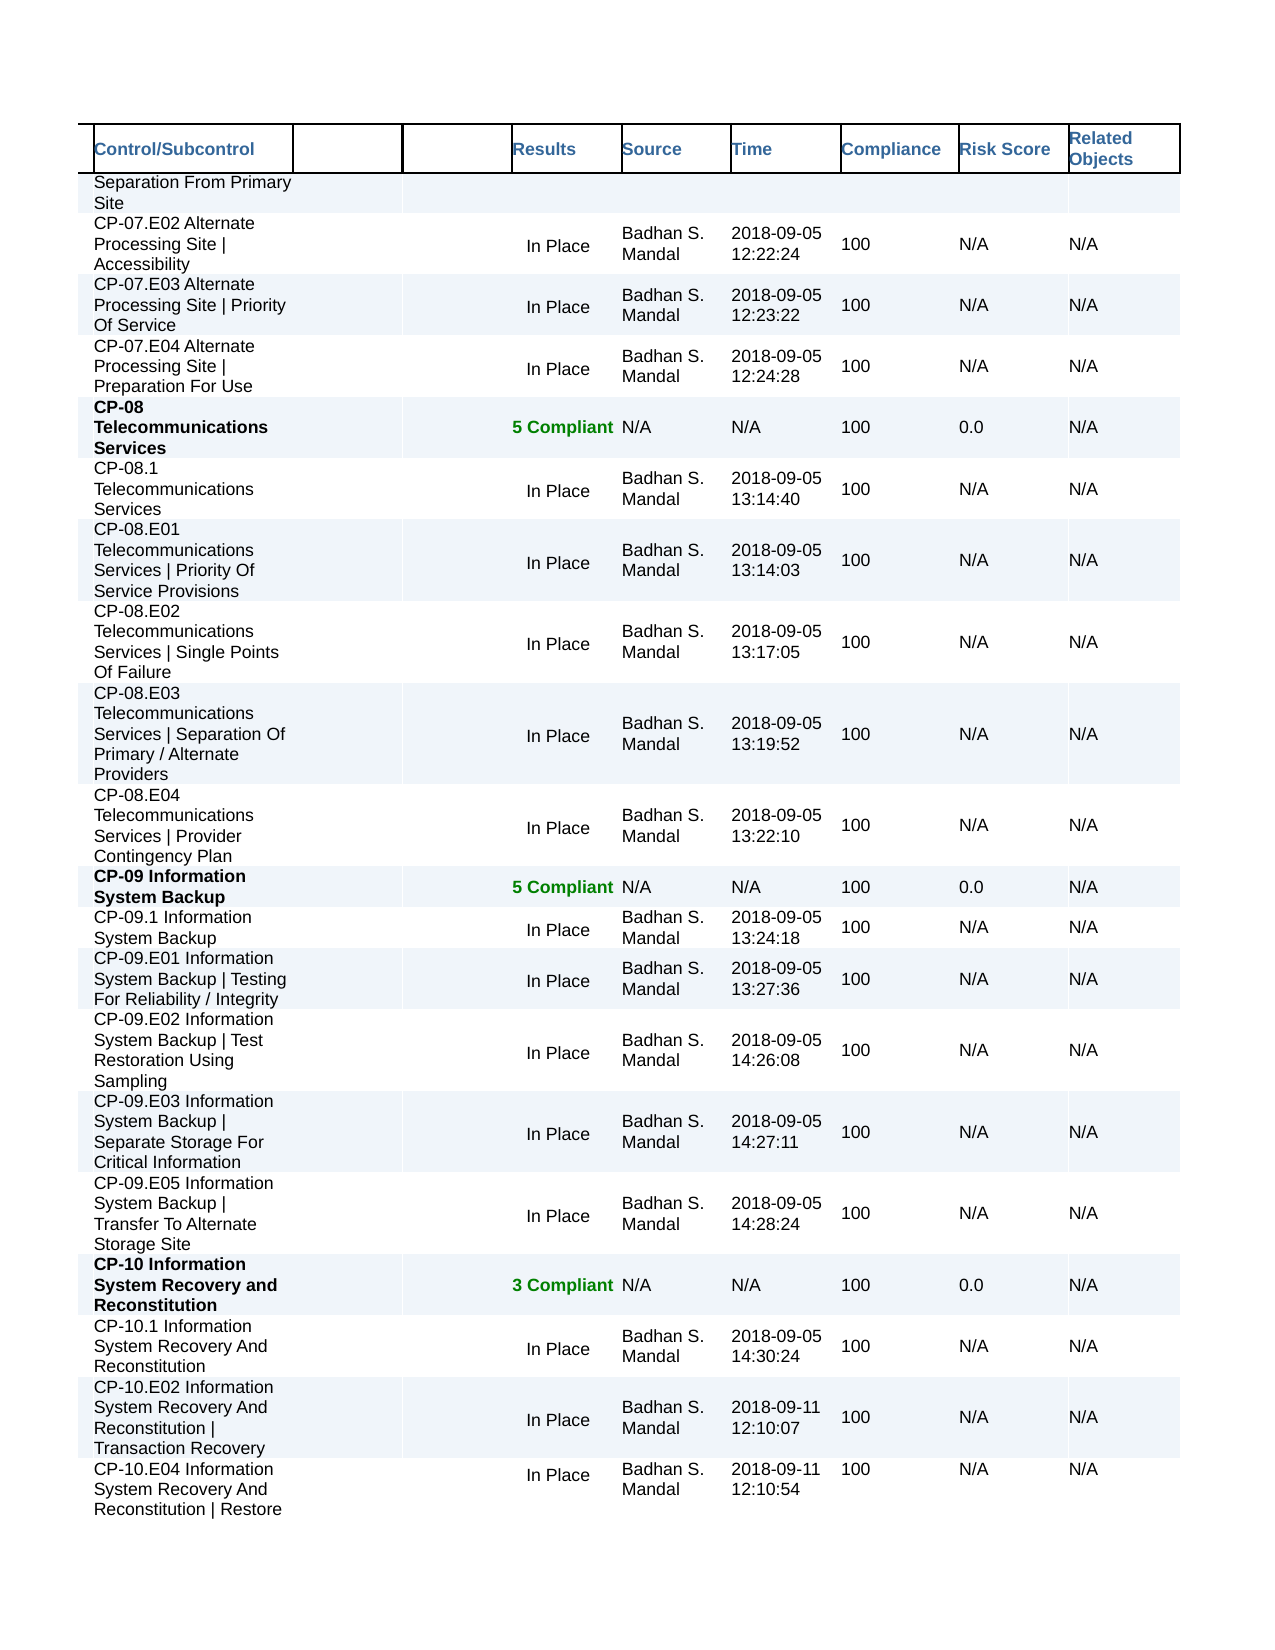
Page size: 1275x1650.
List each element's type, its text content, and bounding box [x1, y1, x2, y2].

table_cell 3 Compliant [512, 1254, 622, 1315]
table_cell N/A [1069, 1254, 1180, 1315]
table_cell [293, 519, 402, 601]
table_cell In Place [512, 1173, 622, 1254]
table_cell [293, 1254, 402, 1315]
table_cell 100 [841, 1377, 959, 1458]
table_cell N/A [959, 458, 1068, 519]
table_cell [78, 1254, 93, 1315]
table_cell 2018-09-11 12:10:07 [731, 1377, 841, 1458]
table_cell 100 [841, 1254, 959, 1315]
table_cell N/A [1069, 213, 1180, 274]
table_cell 100 [841, 601, 959, 682]
table_cell [78, 1377, 93, 1458]
table_cell [293, 174, 402, 213]
table_cell In Place [512, 601, 622, 682]
table_cell N/A [731, 866, 841, 907]
table_cell [293, 397, 402, 458]
table_cell Badhan S. Mandal [622, 1458, 731, 1519]
table_cell 100 [841, 1091, 959, 1172]
table_cell CP-07.E04 Alternate Processing Site | Preparation For Use [94, 335, 293, 397]
table_cell In Place [512, 948, 622, 1009]
table_cell CP-08.E03 Telecommunications Services | Separation Of Primary / Alternate Providers [94, 683, 293, 784]
table_cell 100 [841, 397, 959, 458]
table_cell Badhan S. Mandal [622, 1315, 731, 1377]
table_cell Badhan S. Mandal [622, 274, 731, 335]
table_cell In Place [512, 1377, 622, 1458]
table_cell Badhan S. Mandal [622, 213, 731, 274]
table_cell [78, 1173, 93, 1254]
table_cell Time [732, 125, 840, 172]
table_cell In Place [512, 683, 622, 784]
table_cell 2018-09-05 12:24:28 [731, 335, 841, 397]
table_cell N/A [1069, 948, 1180, 1009]
table_cell [78, 458, 93, 519]
table_cell Results [513, 125, 621, 172]
table_cell 100 [841, 519, 959, 601]
table_cell 2018-09-05 12:23:22 [731, 274, 841, 335]
table_cell 2018-09-05 14:30:24 [731, 1315, 841, 1377]
table_cell Source [623, 125, 730, 172]
table_cell Badhan S. Mandal [622, 335, 731, 397]
table_cell 100 [841, 907, 959, 948]
table_cell [293, 683, 402, 784]
table_cell [78, 274, 93, 335]
table_cell [78, 1091, 93, 1172]
table_cell Badhan S. Mandal [622, 1009, 731, 1091]
table_cell N/A [959, 1315, 1068, 1377]
table_cell [959, 174, 1068, 213]
table_cell N/A [959, 213, 1068, 274]
table_cell [403, 1091, 512, 1172]
table_cell [293, 1173, 402, 1254]
table_cell [293, 274, 402, 335]
table_cell Badhan S. Mandal [622, 683, 731, 784]
table_cell [78, 601, 93, 682]
table_cell 100 [841, 1315, 959, 1377]
table_cell [293, 866, 402, 907]
table_cell CP-10.E02 Information System Recovery And Reconstitution | Transaction Recovery [94, 1377, 293, 1458]
table_cell 0.0 [959, 866, 1068, 907]
table_cell Control/Subcontrol [95, 125, 292, 172]
table_cell In Place [512, 1315, 622, 1377]
table_cell 2018-09-05 12:22:24 [731, 213, 841, 274]
table_cell 2018-09-05 13:14:03 [731, 519, 841, 601]
table_cell N/A [959, 1173, 1068, 1254]
table_cell N/A [1069, 1315, 1180, 1377]
table_cell [293, 335, 402, 397]
table_cell Badhan S. Mandal [622, 1173, 731, 1254]
table_cell In Place [512, 274, 622, 335]
table_cell N/A [959, 1009, 1068, 1091]
table_cell Badhan S. Mandal [622, 519, 731, 601]
table_cell [78, 907, 93, 948]
table_cell [78, 174, 93, 213]
table_cell Separation From Primary Site [94, 174, 293, 213]
table_cell Badhan S. Mandal [622, 601, 731, 682]
table_cell [78, 683, 93, 784]
table_cell 100 [841, 866, 959, 907]
table_cell In Place [512, 907, 622, 948]
table_cell N/A [731, 397, 841, 458]
table_cell N/A [1069, 1377, 1180, 1458]
table_cell 2018-09-05 13:27:36 [731, 948, 841, 1009]
table_cell [293, 785, 402, 866]
table_cell [403, 948, 512, 1009]
table_cell In Place [512, 335, 622, 397]
table_cell CP-07.E02 Alternate Processing Site | Accessibility [94, 213, 293, 274]
table_cell N/A [1069, 397, 1180, 458]
table_cell [293, 1377, 402, 1458]
table_cell [731, 174, 841, 213]
table_cell N/A [622, 866, 731, 907]
table_cell [78, 948, 93, 1009]
table_cell In Place [512, 458, 622, 519]
table_cell 0.0 [959, 1254, 1068, 1315]
table_cell N/A [1069, 907, 1180, 948]
table_cell [403, 274, 512, 335]
table_cell 100 [841, 1458, 959, 1519]
table_cell [293, 1458, 402, 1519]
table_cell [403, 397, 512, 458]
table_cell In Place [512, 519, 622, 601]
table_cell Compliance [842, 125, 958, 172]
table_cell N/A [959, 601, 1068, 682]
table_cell [293, 1091, 402, 1172]
table_cell 2018-09-05 13:22:10 [731, 785, 841, 866]
table_cell [403, 1315, 512, 1377]
table_cell In Place [512, 1091, 622, 1172]
table_cell CP-09 Information System Backup [94, 866, 293, 907]
table_cell 100 [841, 785, 959, 866]
table_cell [293, 1315, 402, 1377]
table_cell N/A [1069, 1173, 1180, 1254]
table_cell 0.0 [959, 397, 1068, 458]
table_cell N/A [959, 1458, 1068, 1519]
table_cell 2018-09-05 14:26:08 [731, 1009, 841, 1091]
table_cell Badhan S. Mandal [622, 948, 731, 1009]
table_cell [78, 125, 93, 172]
table_cell CP-08.E04 Telecommunications Services | Provider Contingency Plan [94, 785, 293, 866]
table_cell 100 [841, 213, 959, 274]
table_cell Badhan S. Mandal [622, 458, 731, 519]
table_header [78, 118, 1180, 123]
table_cell N/A [959, 519, 1068, 601]
table_cell In Place [512, 213, 622, 274]
table_cell CP-08.E02 Telecommunications Services | Single Points Of Failure [94, 601, 293, 682]
table_cell CP-09.E05 Information System Backup | Transfer To Alternate Storage Site [94, 1173, 293, 1254]
table_cell [78, 1458, 93, 1519]
table_cell N/A [1069, 519, 1180, 601]
table_cell Risk Score [960, 125, 1068, 172]
table_cell [293, 948, 402, 1009]
table_cell In Place [512, 1009, 622, 1091]
table_cell N/A [959, 683, 1068, 784]
table_cell [622, 174, 731, 213]
table_cell N/A [959, 907, 1068, 948]
table_cell N/A [1069, 683, 1180, 784]
table_cell CP-10 Information System Recovery and Reconstitution [94, 1254, 293, 1315]
table_cell Related Objects [1070, 125, 1179, 172]
table_cell CP-09.E01 Information System Backup | Testing For Reliability / Integrity [94, 948, 293, 1009]
table_cell In Place [512, 785, 622, 866]
table_cell [403, 866, 512, 907]
table_cell [78, 397, 93, 458]
table_cell CP-09.E02 Information System Backup | Test Restoration Using Sampling [94, 1009, 293, 1091]
table_cell 2018-09-05 13:19:52 [731, 683, 841, 784]
table_cell N/A [1069, 1091, 1180, 1172]
table_cell [403, 458, 512, 519]
table_cell 2018-09-05 13:24:18 [731, 907, 841, 948]
table_cell N/A [622, 1254, 731, 1315]
table_cell [293, 458, 402, 519]
table_cell [403, 683, 512, 784]
table_cell [1069, 174, 1180, 213]
table_cell 5 Compliant [512, 866, 622, 907]
table_cell N/A [959, 1377, 1068, 1458]
table_cell [78, 335, 93, 397]
table_cell N/A [1069, 335, 1180, 397]
table_cell N/A [959, 785, 1068, 866]
table_cell [403, 174, 512, 213]
table_cell CP-09.1 Information System Backup [94, 907, 293, 948]
table_cell CP-09.E03 Information System Backup | Separate Storage For Critical Information [94, 1091, 293, 1172]
table_cell [403, 335, 512, 397]
table_cell CP-08 Telecommunications Services [94, 397, 293, 458]
table_cell Badhan S. Mandal [622, 1091, 731, 1172]
table_cell CP-10.E04 Information System Recovery And Reconstitution | Restore [94, 1458, 293, 1519]
table_cell [404, 125, 511, 172]
table_cell [512, 174, 622, 213]
table_cell [78, 1009, 93, 1091]
table_cell [403, 907, 512, 948]
table_cell [78, 866, 93, 907]
table_cell 100 [841, 683, 959, 784]
table_cell [78, 785, 93, 866]
table_cell Badhan S. Mandal [622, 907, 731, 948]
table_cell [78, 1315, 93, 1377]
table_cell 2018-09-05 13:17:05 [731, 601, 841, 682]
table_cell [403, 1009, 512, 1091]
table_cell [403, 1377, 512, 1458]
table_cell N/A [1069, 458, 1180, 519]
table_cell N/A [731, 1254, 841, 1315]
table_cell CP-07.E03 Alternate Processing Site | Priority Of Service [94, 274, 293, 335]
table_cell N/A [1069, 785, 1180, 866]
table_cell N/A [959, 274, 1068, 335]
table_cell 100 [841, 1009, 959, 1091]
table_cell N/A [622, 397, 731, 458]
table_cell 2018-09-05 14:27:11 [731, 1091, 841, 1172]
table_cell [403, 213, 512, 274]
table_cell 100 [841, 948, 959, 1009]
table_cell N/A [1069, 601, 1180, 682]
table_cell [293, 1009, 402, 1091]
table_cell N/A [1069, 866, 1180, 907]
table_cell [403, 519, 512, 601]
table_cell [293, 907, 402, 948]
table_cell [841, 174, 959, 213]
table_cell N/A [1069, 274, 1180, 335]
table_cell CP-08.E01 Telecommunications Services | Priority Of Service Provisions [94, 519, 293, 601]
table_cell 100 [841, 274, 959, 335]
table_cell In Place [512, 1458, 622, 1519]
table_cell Badhan S. Mandal [622, 785, 731, 866]
table_cell [293, 601, 402, 682]
table_cell [293, 213, 402, 274]
table_cell N/A [1069, 1458, 1180, 1519]
table_cell CP-08.1 Telecommunications Services [94, 458, 293, 519]
table_cell 2018-09-05 14:28:24 [731, 1173, 841, 1254]
table_cell N/A [959, 948, 1068, 1009]
table_cell [403, 785, 512, 866]
table_cell CP-10.1 Information System Recovery And Reconstitution [94, 1315, 293, 1377]
table_cell N/A [1069, 1009, 1180, 1091]
table_cell 5 Compliant [512, 397, 622, 458]
table_cell 2018-09-05 13:14:40 [731, 458, 841, 519]
table_cell [78, 213, 93, 274]
table_cell [294, 125, 401, 172]
table_cell 100 [841, 458, 959, 519]
table_cell [403, 1173, 512, 1254]
table_cell N/A [959, 335, 1068, 397]
table_cell [403, 601, 512, 682]
table_cell N/A [959, 1091, 1068, 1172]
table_cell 100 [841, 1173, 959, 1254]
table_cell [403, 1254, 512, 1315]
table_cell [403, 1458, 512, 1519]
table_cell [78, 519, 93, 601]
table_cell 2018-09-11 12:10:54 [731, 1458, 841, 1519]
table_cell Badhan S. Mandal [622, 1377, 731, 1458]
table_cell 100 [841, 335, 959, 397]
